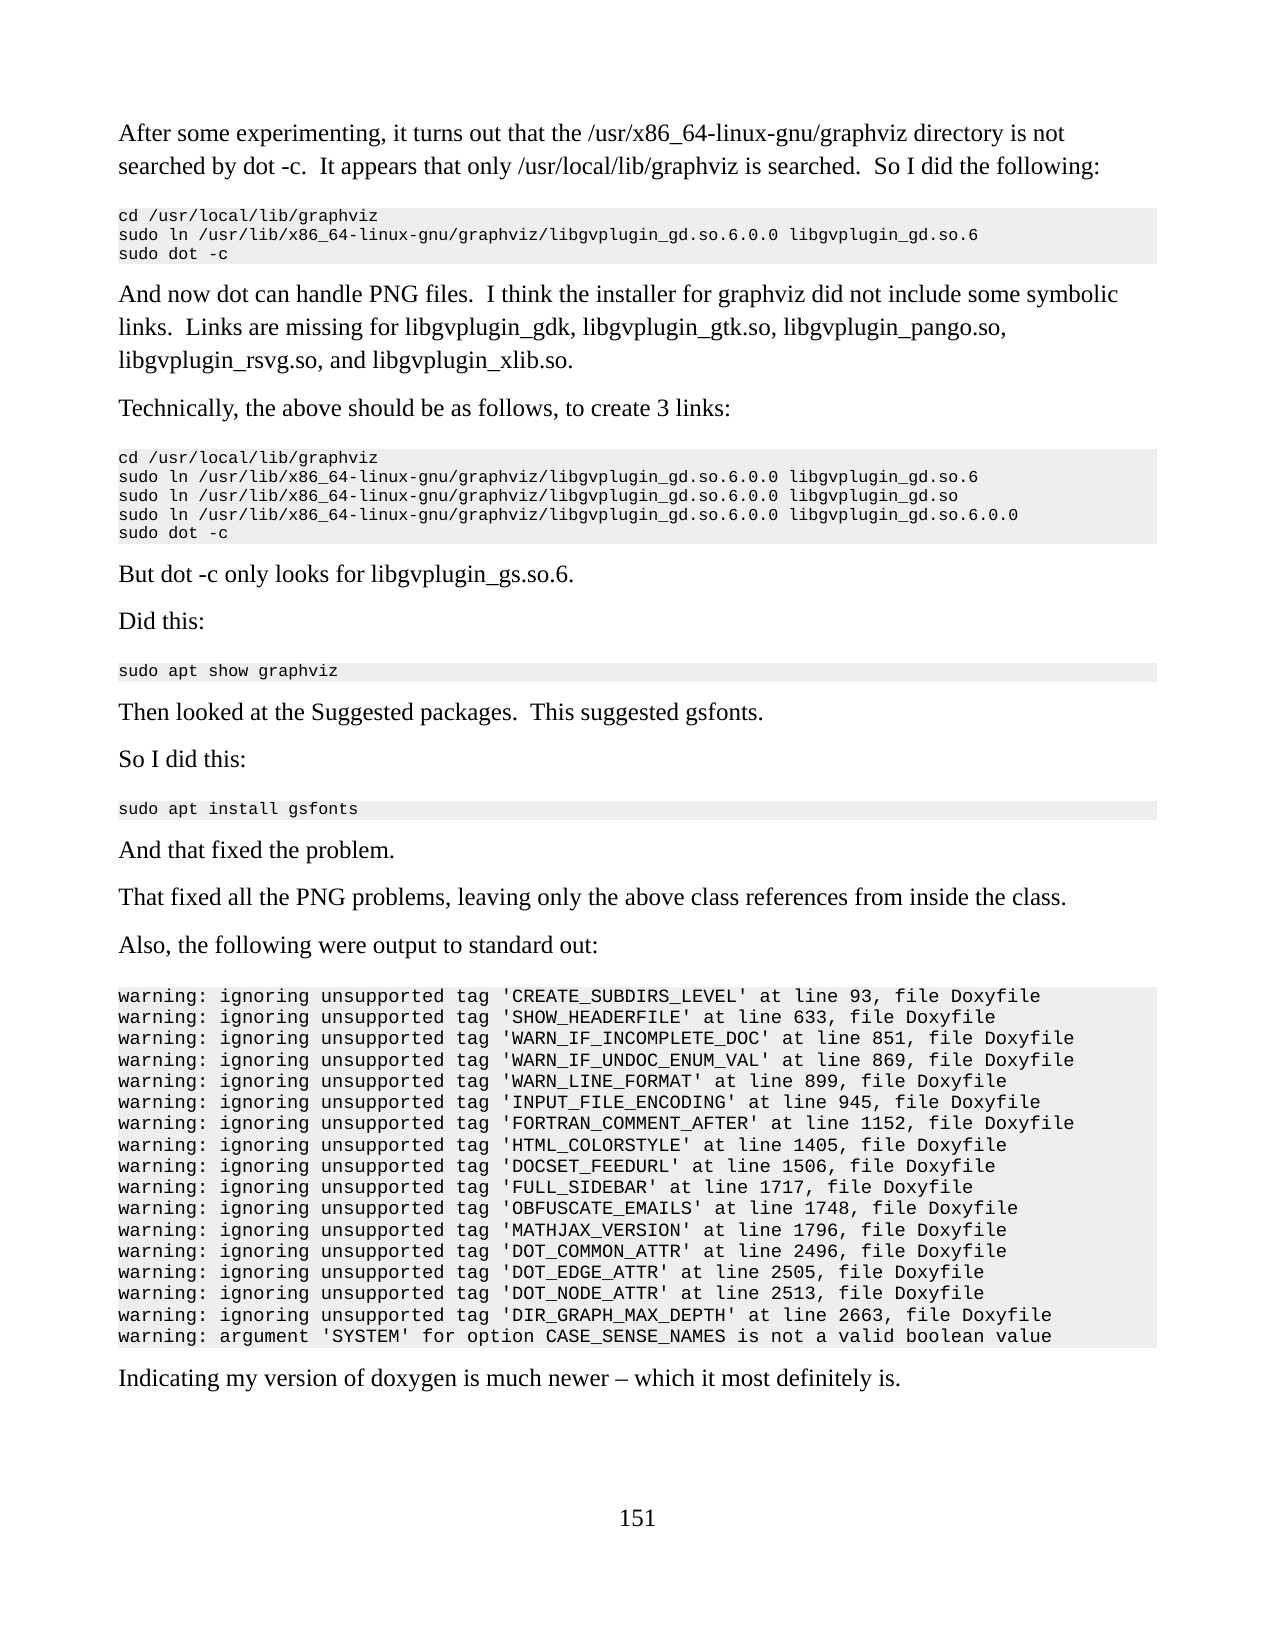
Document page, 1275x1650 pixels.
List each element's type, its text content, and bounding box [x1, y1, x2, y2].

text warning: ignoring unsupported tag 'FULL_SIDEBAR' at line 1717, file Doxyfile [118, 1178, 1157, 1199]
text sudo dot -c [118, 525, 1157, 544]
text warning: ignoring unsupported tag 'FORTRAN_COMMENT_AFTER' at line 1152, file Doxyfile [118, 1114, 1157, 1135]
text cd /usr/local/lib/graphviz [118, 208, 1157, 227]
text But dot -c only looks for libgvplugin_gs.so.6. [118, 559, 1157, 587]
text Did this: [118, 606, 1157, 635]
text warning: ignoring unsupported tag 'MATHJAX_VERSION' at line 1796, file Doxyfile [118, 1220, 1157, 1242]
text sudo ln /usr/lib/x86_64-linux-gnu/graphviz/libgvplugin_gd.so.6.0.0 libgvplugin_gd.so [118, 487, 1157, 506]
text warning: ignoring unsupported tag 'WARN_IF_INCOMPLETE_DOC' at line 851, file Doxyfile [118, 1029, 1157, 1050]
text And now dot can handle PNG files. I think the installer for graphviz did not include some symbolic links. Links are missing for libgvplugin_gdk, libgvplugin_gtk.so, libgvplugin_pango.so, libgvplugin_rsvg.so, and libgvplugin_xlib.so. [118, 279, 1157, 374]
text Technically, the above should be as follows, to create 3 links: [118, 393, 1157, 422]
text sudo ln /usr/lib/x86_64-linux-gnu/graphviz/libgvplugin_gd.so.6.0.0 libgvplugin_gd.so.6 [118, 227, 1157, 245]
text Then looked at the Suggested packages. This suggested gsfonts. [118, 697, 1157, 726]
text sudo apt show graphviz [118, 663, 1157, 682]
text Indicating my version of doxygen is much newer – which it most definitely is. [118, 1363, 1157, 1392]
text warning: ignoring unsupported tag 'WARN_LINE_FORMAT' at line 899, file Doxyfile [118, 1072, 1157, 1093]
text sudo ln /usr/lib/x86_64-linux-gnu/graphviz/libgvplugin_gd.so.6.0.0 libgvplugin_gd.so.6.0.0 [118, 506, 1157, 525]
text warning: ignoring unsupported tag 'HTML_COLORSTYLE' at line 1405, file Doxyfile [118, 1135, 1157, 1157]
text That fixed all the PNG problems, leaving only the above class references from inside the class. [118, 882, 1157, 911]
text So I did this: [118, 744, 1157, 773]
text warning: ignoring unsupported tag 'DOCSET_FEEDURL' at line 1506, file Doxyfile [118, 1157, 1157, 1178]
text sudo dot -c [118, 245, 1157, 264]
text warning: ignoring unsupported tag 'WARN_IF_UNDOC_ENUM_VAL' at line 869, file Doxyfile [118, 1050, 1157, 1072]
text And that fixed the problem. [118, 835, 1157, 863]
text warning: argument 'SYSTEM' for option CASE_SENSE_NAMES is not a valid boolean value [118, 1327, 1157, 1348]
text warning: ignoring unsupported tag 'OBFUSCATE_EMAILS' at line 1748, file Doxyfile [118, 1199, 1157, 1220]
text warning: ignoring unsupported tag 'DOT_EDGE_ATTR' at line 2505, file Doxyfile [118, 1263, 1157, 1284]
text sudo apt install gsfonts [118, 801, 1157, 820]
text warning: ignoring unsupported tag 'SHOW_HEADERFILE' at line 633, file Doxyfile [118, 1008, 1157, 1029]
text warning: ignoring unsupported tag 'CREATE_SUBDIRS_LEVEL' at line 93, file Doxyfile [118, 987, 1157, 1008]
text warning: ignoring unsupported tag 'INPUT_FILE_ENCODING' at line 945, file Doxyfile [118, 1093, 1157, 1114]
text After some experimenting, it turns out that the /usr/x86_64-linux-gnu/graphviz directory is not searched by dot -c. It appears that only /usr/local/lib/graphviz is searched. So I did the following: [118, 118, 1157, 180]
text warning: ignoring unsupported tag 'DOT_NODE_ATTR' at line 2513, file Doxyfile [118, 1284, 1157, 1305]
text sudo ln /usr/lib/x86_64-linux-gnu/graphviz/libgvplugin_gd.so.6.0.0 libgvplugin_gd.so.6 [118, 468, 1157, 487]
text warning: ignoring unsupported tag 'DOT_COMMON_ATTR' at line 2496, file Doxyfile [118, 1242, 1157, 1263]
text warning: ignoring unsupported tag 'DIR_GRAPH_MAX_DEPTH' at line 2663, file Doxyfile [118, 1305, 1157, 1327]
text cd /usr/local/lib/graphviz [118, 449, 1157, 468]
text Also, the following were output to standard out: [118, 930, 1157, 959]
